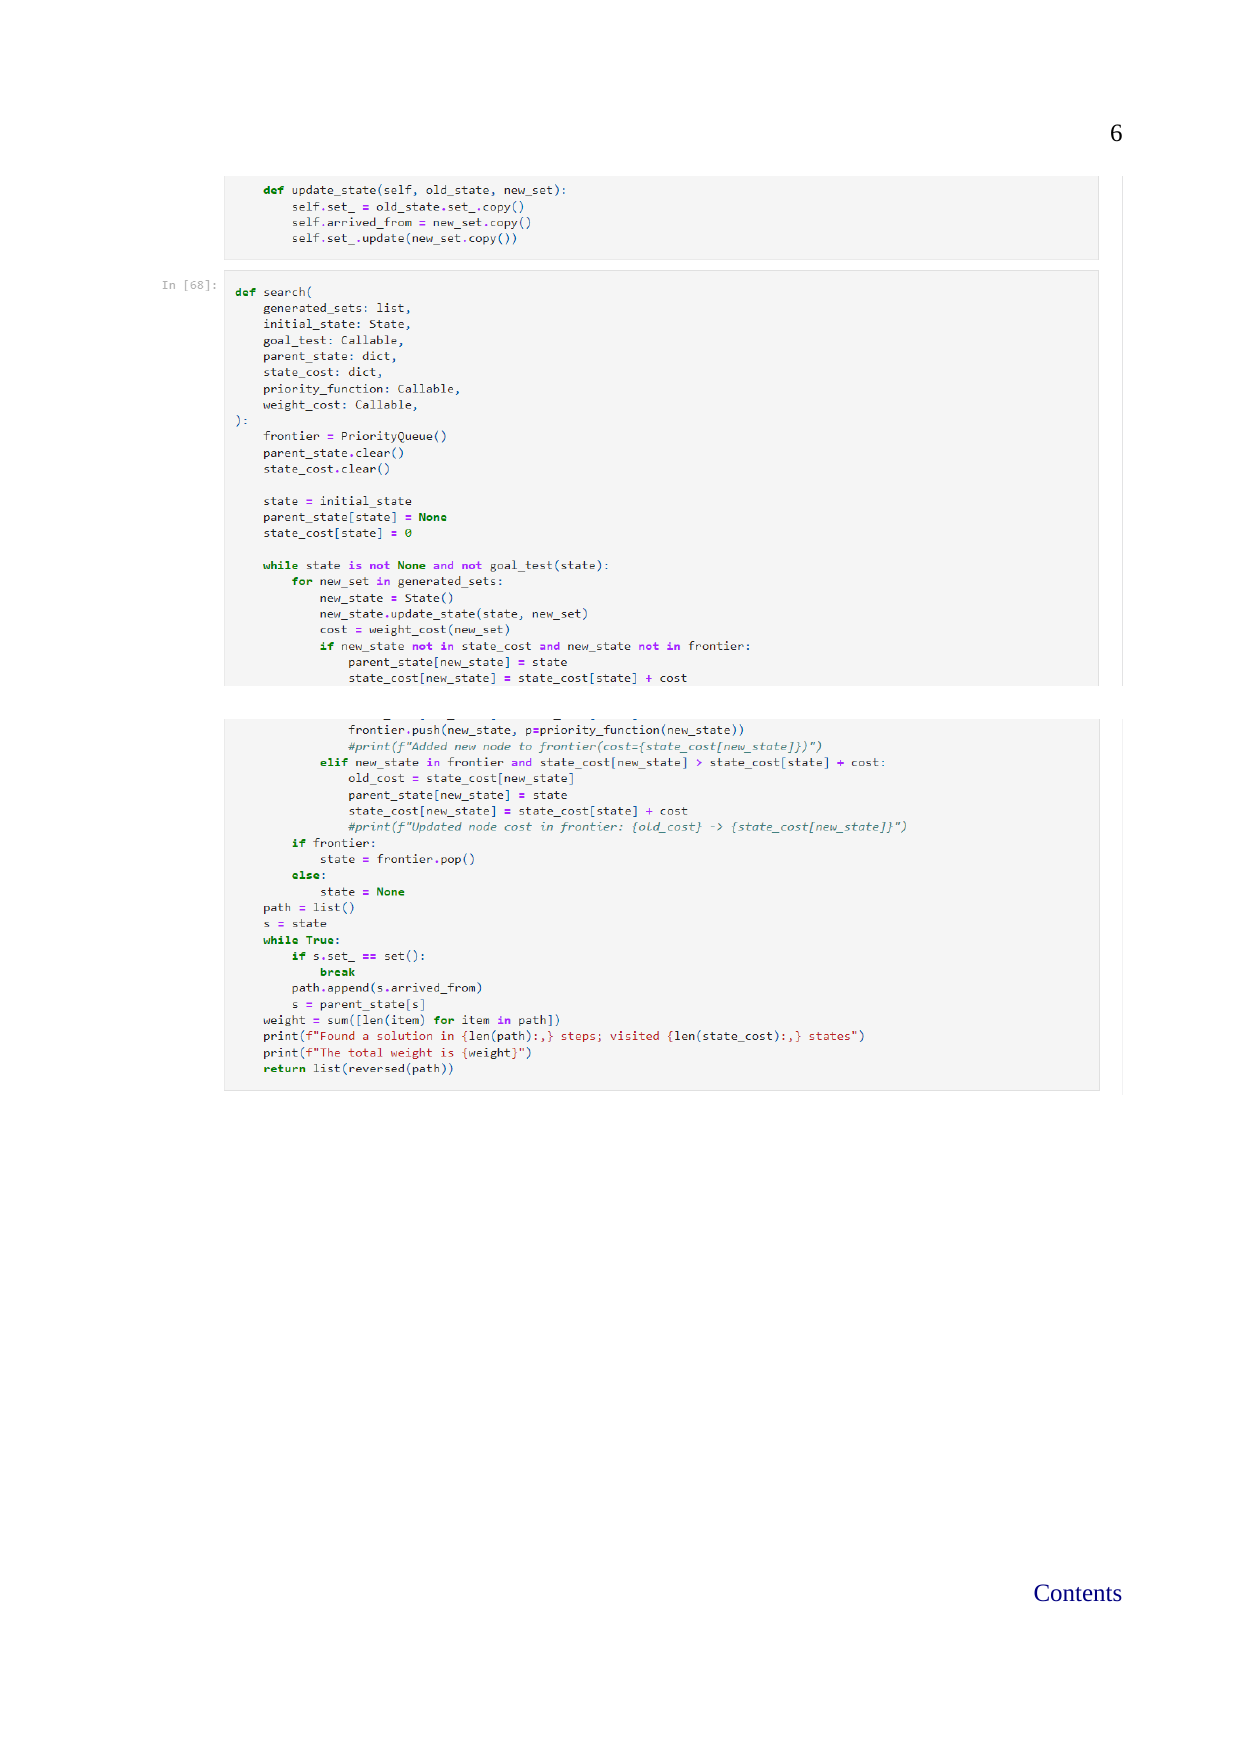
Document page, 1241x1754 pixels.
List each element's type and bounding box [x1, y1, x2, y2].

picture [118, 176, 1123, 686]
picture [118, 719, 1123, 1095]
